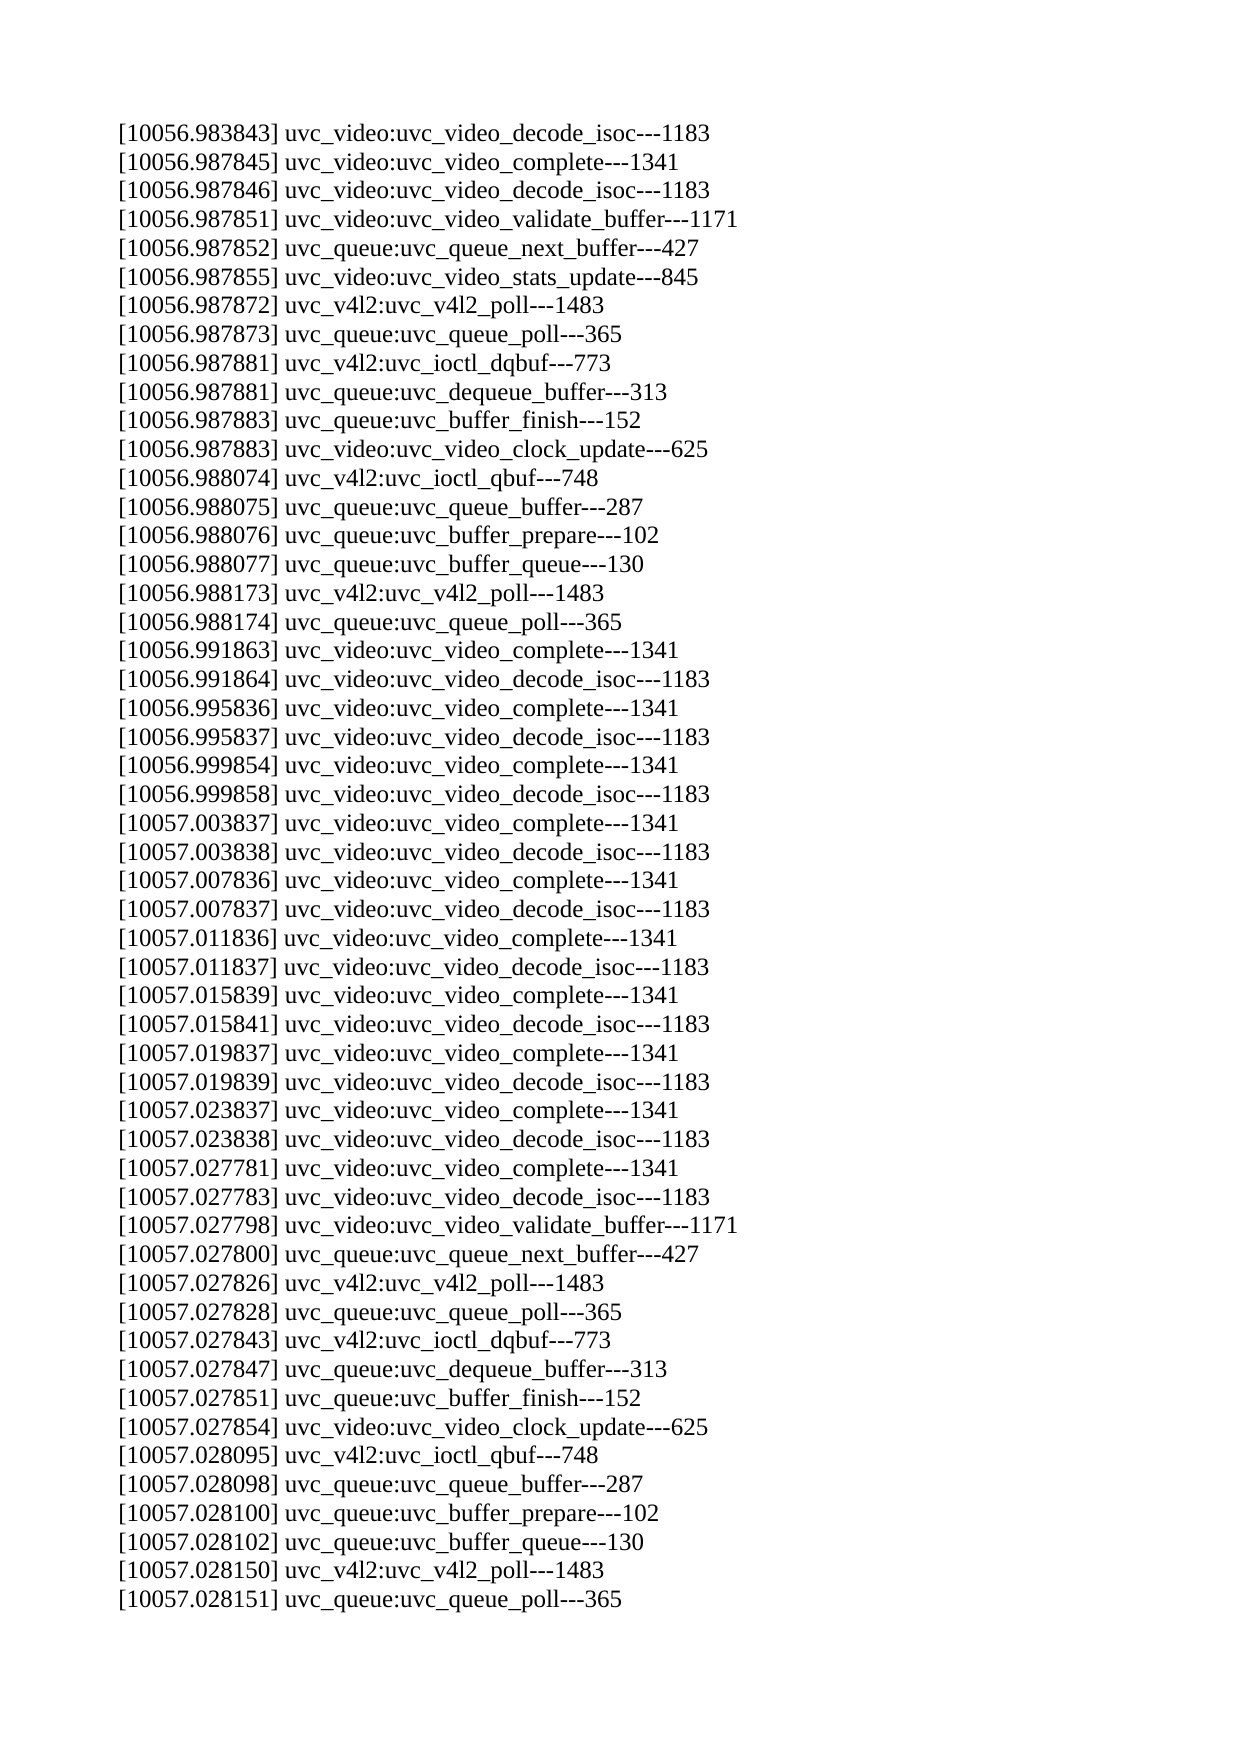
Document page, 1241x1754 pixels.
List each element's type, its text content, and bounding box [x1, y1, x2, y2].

text [10056.987883] uvc_video:uvc_video_clock_update---625 [118, 434, 1122, 463]
text [10057.027854] uvc_video:uvc_video_clock_update---625 [118, 1412, 1122, 1441]
text [10056.988173] uvc_v4l2:uvc_v4l2_poll---1483 [118, 578, 1122, 607]
text [10056.987852] uvc_queue:uvc_queue_next_buffer---427 [118, 233, 1122, 262]
text [10057.027843] uvc_v4l2:uvc_ioctl_dqbuf---773 [118, 1326, 1122, 1354]
text [10057.019837] uvc_video:uvc_video_complete---1341 [118, 1038, 1122, 1067]
text [10057.011836] uvc_video:uvc_video_complete---1341 [118, 923, 1122, 952]
text [10057.003838] uvc_video:uvc_video_decode_isoc---1183 [118, 837, 1122, 866]
text [10056.987855] uvc_video:uvc_video_stats_update---845 [118, 262, 1122, 291]
text [10057.011837] uvc_video:uvc_video_decode_isoc---1183 [118, 952, 1122, 981]
text [10056.987881] uvc_v4l2:uvc_ioctl_dqbuf---773 [118, 348, 1122, 377]
text [10057.027800] uvc_queue:uvc_queue_next_buffer---427 [118, 1239, 1122, 1268]
text [10056.987881] uvc_queue:uvc_dequeue_buffer---313 [118, 377, 1122, 406]
text [10057.019839] uvc_video:uvc_video_decode_isoc---1183 [118, 1067, 1122, 1096]
text [10056.987883] uvc_queue:uvc_buffer_finish---152 [118, 406, 1122, 434]
text [10056.995836] uvc_video:uvc_video_complete---1341 [118, 693, 1122, 722]
text [10057.027798] uvc_video:uvc_video_validate_buffer---1171 [118, 1211, 1122, 1239]
text [10057.007837] uvc_video:uvc_video_decode_isoc---1183 [118, 894, 1122, 923]
text [10057.015841] uvc_video:uvc_video_decode_isoc---1183 [118, 1009, 1122, 1038]
text [10057.027828] uvc_queue:uvc_queue_poll---365 [118, 1297, 1122, 1326]
text [10057.027783] uvc_video:uvc_video_decode_isoc---1183 [118, 1182, 1122, 1211]
text [10057.027847] uvc_queue:uvc_dequeue_buffer---313 [118, 1354, 1122, 1383]
text [10057.007836] uvc_video:uvc_video_complete---1341 [118, 866, 1122, 894]
text [10056.991863] uvc_video:uvc_video_complete---1341 [118, 636, 1122, 664]
text [10057.028102] uvc_queue:uvc_buffer_queue---130 [118, 1527, 1122, 1556]
text [10056.999854] uvc_video:uvc_video_complete---1341 [118, 751, 1122, 779]
text [10057.028100] uvc_queue:uvc_buffer_prepare---102 [118, 1498, 1122, 1527]
text [10057.023837] uvc_video:uvc_video_complete---1341 [118, 1096, 1122, 1124]
text [10056.999858] uvc_video:uvc_video_decode_isoc---1183 [118, 779, 1122, 808]
text [10057.028151] uvc_queue:uvc_queue_poll---365 [118, 1584, 1122, 1613]
text [10056.988174] uvc_queue:uvc_queue_poll---365 [118, 607, 1122, 636]
text [10056.988076] uvc_queue:uvc_buffer_prepare---102 [118, 521, 1122, 549]
text [10056.987846] uvc_video:uvc_video_decode_isoc---1183 [118, 176, 1122, 204]
text [10057.028150] uvc_v4l2:uvc_v4l2_poll---1483 [118, 1556, 1122, 1584]
text [10056.988077] uvc_queue:uvc_buffer_queue---130 [118, 549, 1122, 578]
text [10056.987845] uvc_video:uvc_video_complete---1341 [118, 147, 1122, 176]
text [10057.023838] uvc_video:uvc_video_decode_isoc---1183 [118, 1124, 1122, 1153]
text [10057.027851] uvc_queue:uvc_buffer_finish---152 [118, 1383, 1122, 1412]
text [10056.988074] uvc_v4l2:uvc_ioctl_qbuf---748 [118, 463, 1122, 492]
text [10056.988075] uvc_queue:uvc_queue_buffer---287 [118, 492, 1122, 521]
text [10056.995837] uvc_video:uvc_video_decode_isoc---1183 [118, 722, 1122, 751]
text [10057.028098] uvc_queue:uvc_queue_buffer---287 [118, 1469, 1122, 1498]
text [10057.028095] uvc_v4l2:uvc_ioctl_qbuf---748 [118, 1441, 1122, 1469]
text [10057.003837] uvc_video:uvc_video_complete---1341 [118, 808, 1122, 837]
text [10056.983843] uvc_video:uvc_video_decode_isoc---1183 [118, 118, 1122, 147]
text [10056.987851] uvc_video:uvc_video_validate_buffer---1171 [118, 204, 1122, 233]
text [10056.991864] uvc_video:uvc_video_decode_isoc---1183 [118, 664, 1122, 693]
text [10057.027781] uvc_video:uvc_video_complete---1341 [118, 1153, 1122, 1182]
text [10057.015839] uvc_video:uvc_video_complete---1341 [118, 981, 1122, 1009]
text [10057.027826] uvc_v4l2:uvc_v4l2_poll---1483 [118, 1268, 1122, 1297]
text [10056.987873] uvc_queue:uvc_queue_poll---365 [118, 319, 1122, 348]
text [10056.987872] uvc_v4l2:uvc_v4l2_poll---1483 [118, 291, 1122, 319]
